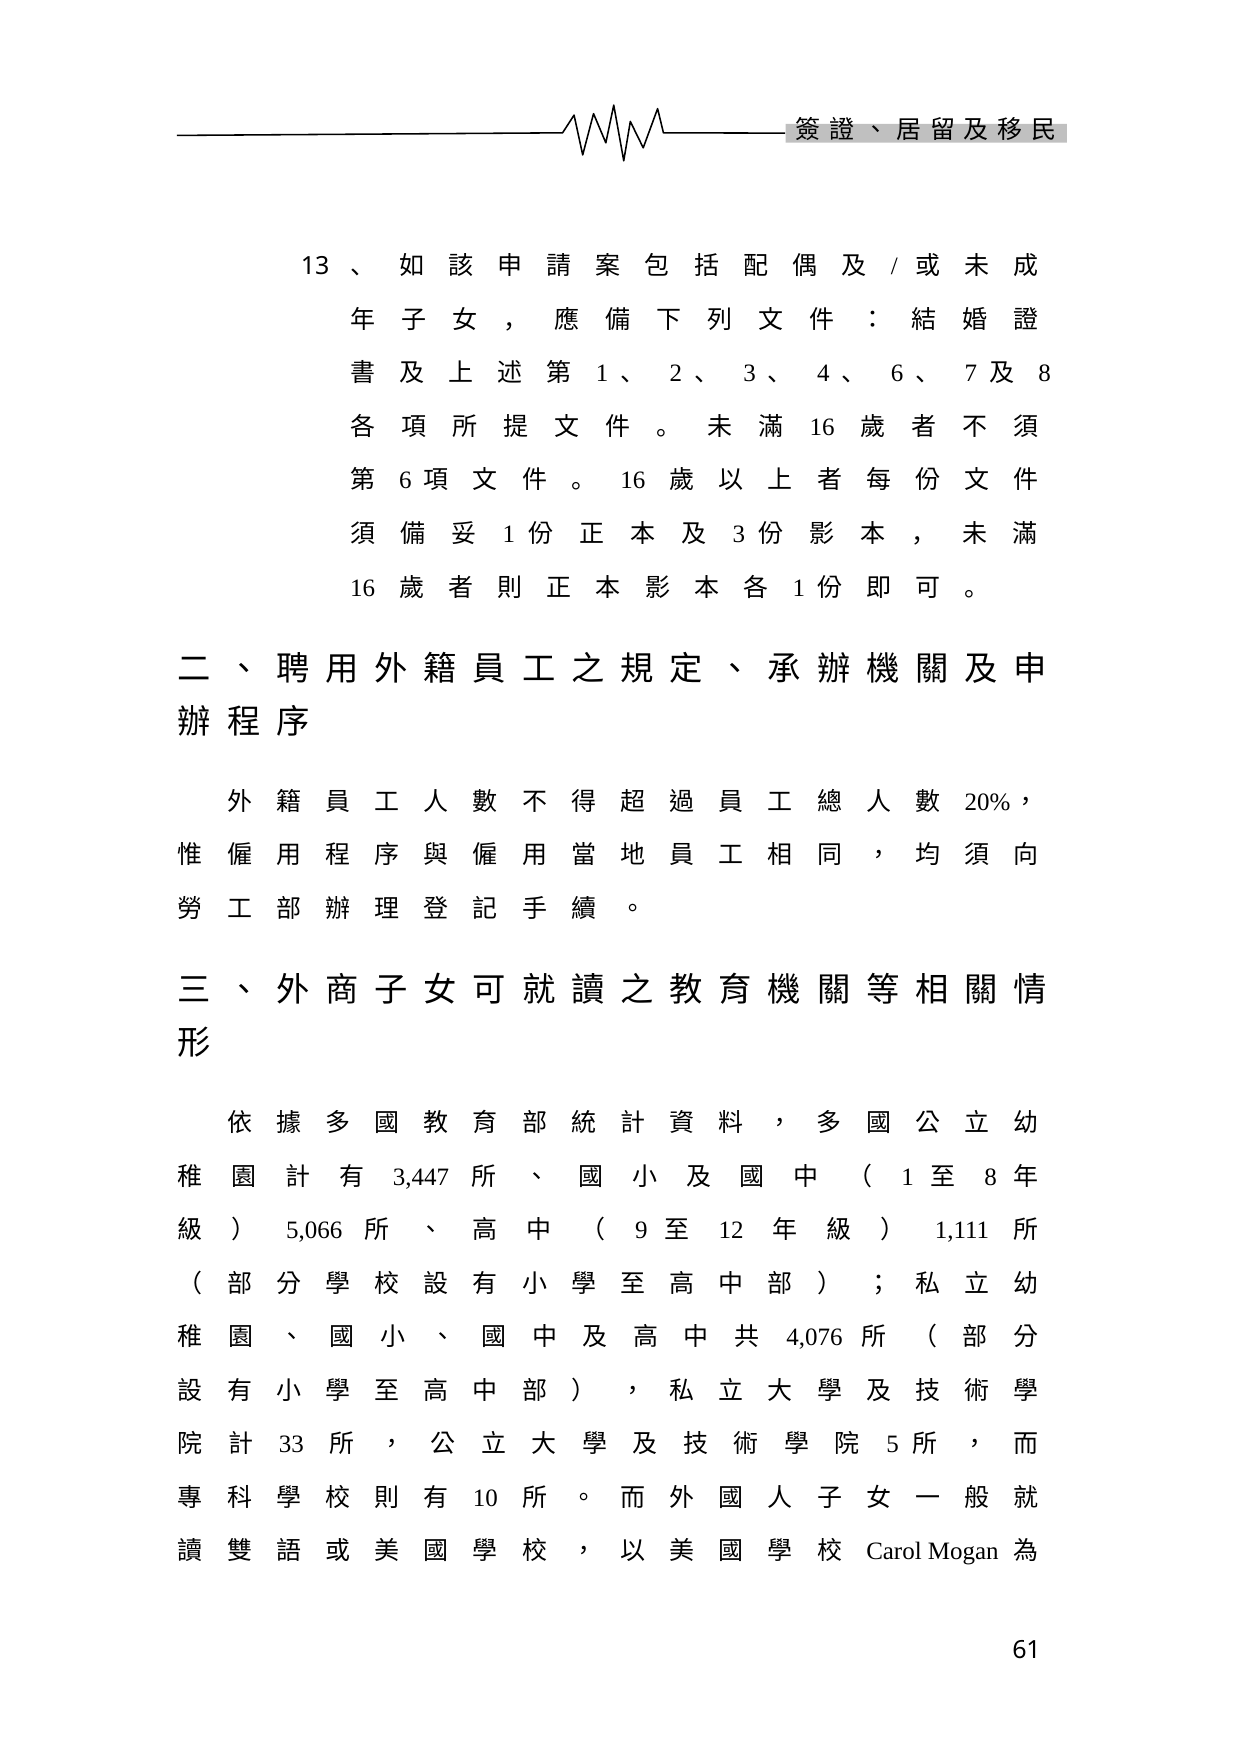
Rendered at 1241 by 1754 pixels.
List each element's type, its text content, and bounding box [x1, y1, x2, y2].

text 三、外商子女可就讀之教育機關等相關情形 [178, 960, 1063, 1067]
text 外籍員工人數不得超過員工總人數20%，惟僱用程序與僱用當地員工相同，均須向勞工部辦理登記手續。 [178, 773, 1063, 933]
text 依據多國教育部統計資料，多國公立幼稚園計有3,447所、國小及國中（1至8年級）5,066所、高中（9至12年級）1,111所（部分學校設有小學至高中部）；私立幼稚園、國小、國中及高中共4,076所（部分設有小學至高中部），私立大學及技術學院計33所，公立大學及技術學院5所，而專科學校則有10所。而外國人子女一般就讀雙語或美國學校，以美國學校Carol Mogan為 [178, 1094, 1063, 1576]
text 二、聘用外籍員工之規定、承辦機關及申辦程序 [178, 639, 1063, 746]
text 13、如該申請案包括配偶及/或未成年子女，應備下列文件：結婚證書及上述第1、2、3、4、6、7及8各項所提文件。未滿16歲者不須第6項文件。16歲以上者每份文件須備妥1份正本及3份影本，未滿16歲者則正本影本各1份即可。 [276, 237, 1063, 612]
